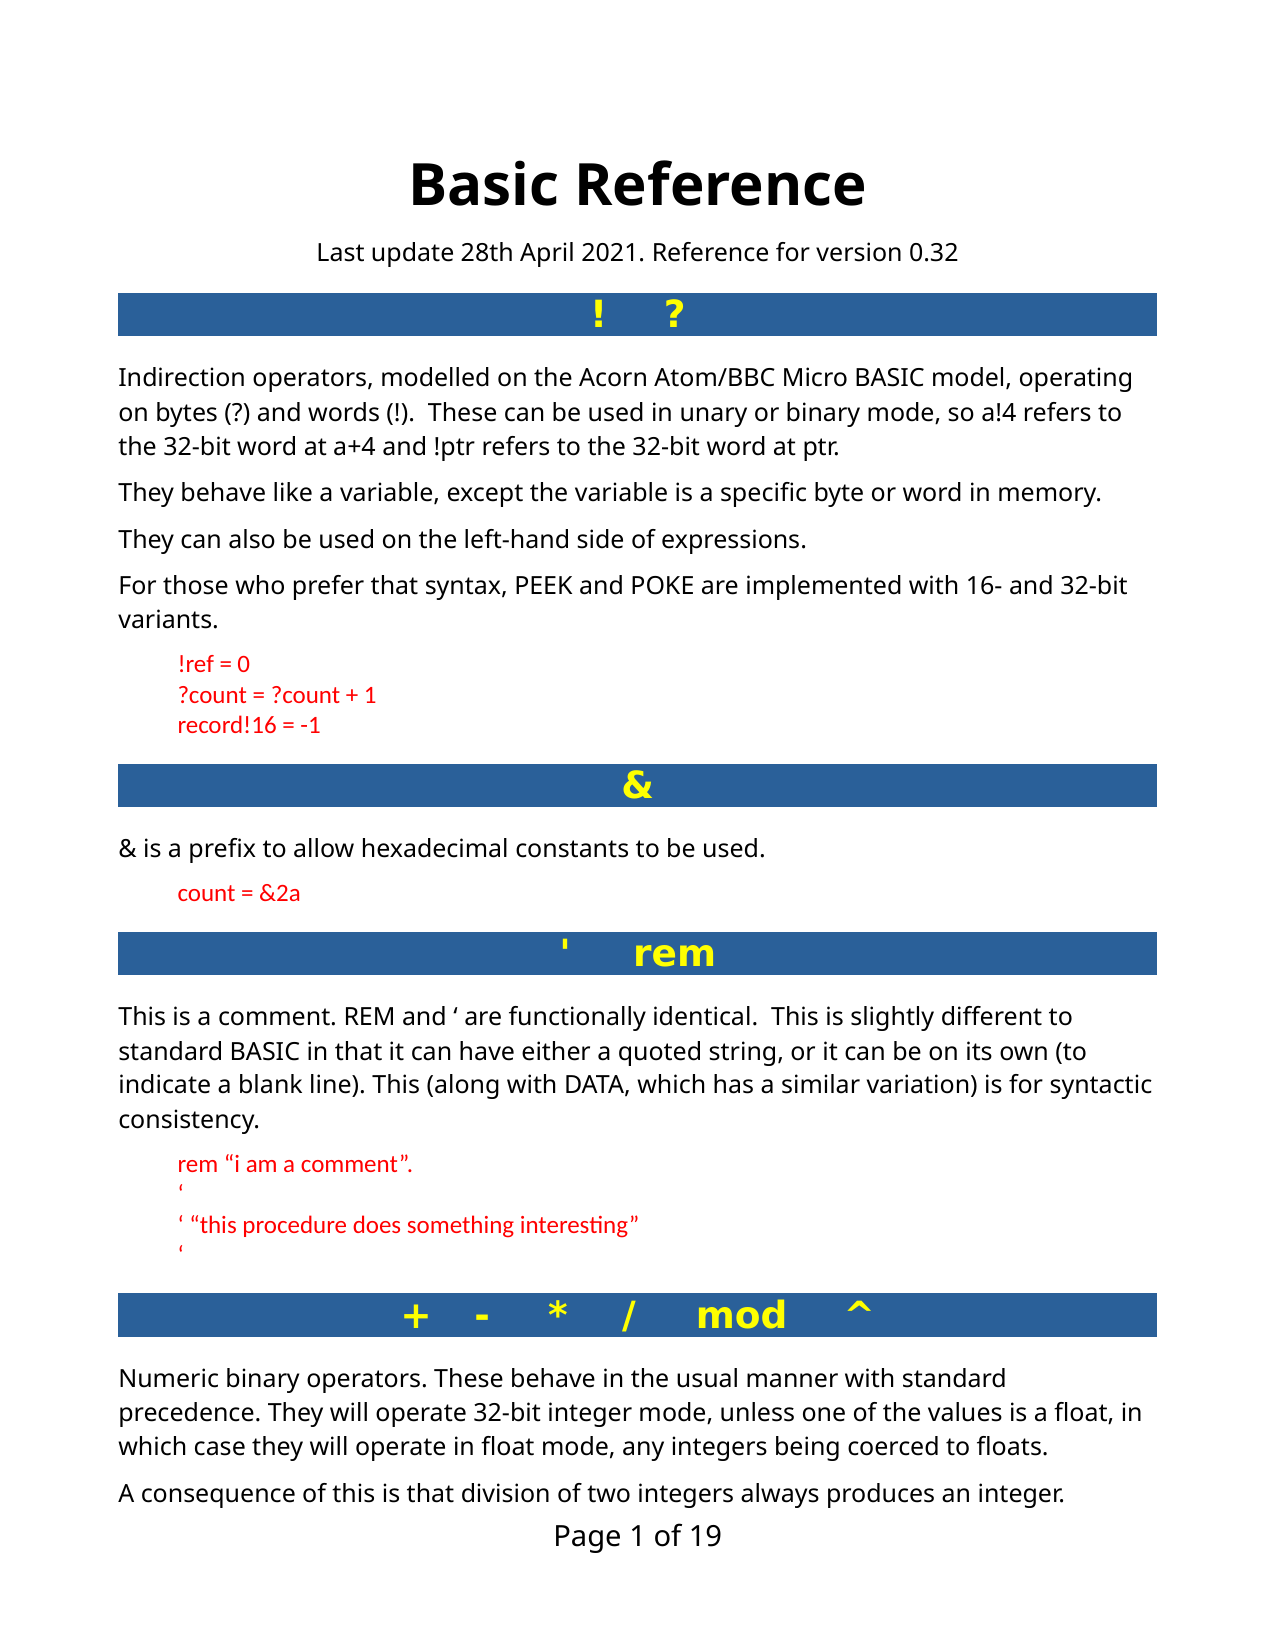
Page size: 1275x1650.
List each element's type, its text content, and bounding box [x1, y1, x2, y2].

text A consequence of this is that division of two integers always produces an integer. [118, 1476, 1157, 1509]
text & is a prefix to allow hexadecimal constants to be used. [118, 831, 1157, 865]
text They behave like a variable, except the variable is a specific byte or word in memory. [118, 475, 1157, 509]
subtitle + - * / mod ^ [118, 1293, 1157, 1337]
text This is a comment. REM and ‘ are functionally identical. This is slightly different to standard BASIC in that it can have either a quoted string, or it can be on its own (to indicate a blank line). This (along with DATA, which has a similar variation) is for syntactic consistency. [118, 999, 1157, 1135]
subtitle ! ? [118, 293, 1157, 336]
text ‘ [177, 1178, 1157, 1209]
title Basic Reference [118, 143, 1157, 223]
text ‘ [177, 1239, 1157, 1270]
text Indirection operators, modelled on the Acorn Atom/BBC Micro BASIC model, operating on bytes (?) and words (!). These can be used in unary or binary mode, so a!4 refers to the 32-bit word at a+4 and !ptr refers to the 32-bit word at ptr. [118, 360, 1157, 462]
text Numeric binary operators. These behave in the usual manner with standard precedence. They will operate 32-bit integer mode, unless one of the values is a float, in which case they will operate in float mode, any integers being coerced to floats. [118, 1361, 1157, 1463]
text record!16 = -1 [177, 709, 1157, 740]
text count = &2a [177, 878, 1157, 908]
text ?count = ?count + 1 [177, 679, 1157, 709]
subtitle ' rem [118, 932, 1157, 975]
text !ref = 0 [177, 648, 1157, 679]
text rem “i am a comment”. [177, 1148, 1157, 1178]
text Last update 28th April 2021. Reference for version 0.32 [118, 235, 1157, 269]
text ‘ “this procedure does something interesting” [177, 1209, 1157, 1239]
text For those who prefer that syntax, PEEK and POKE are implemented with 16- and 32-bit variants. [118, 568, 1157, 636]
text They can also be used on the left-hand side of expressions. [118, 521, 1157, 555]
subtitle & [118, 764, 1157, 807]
